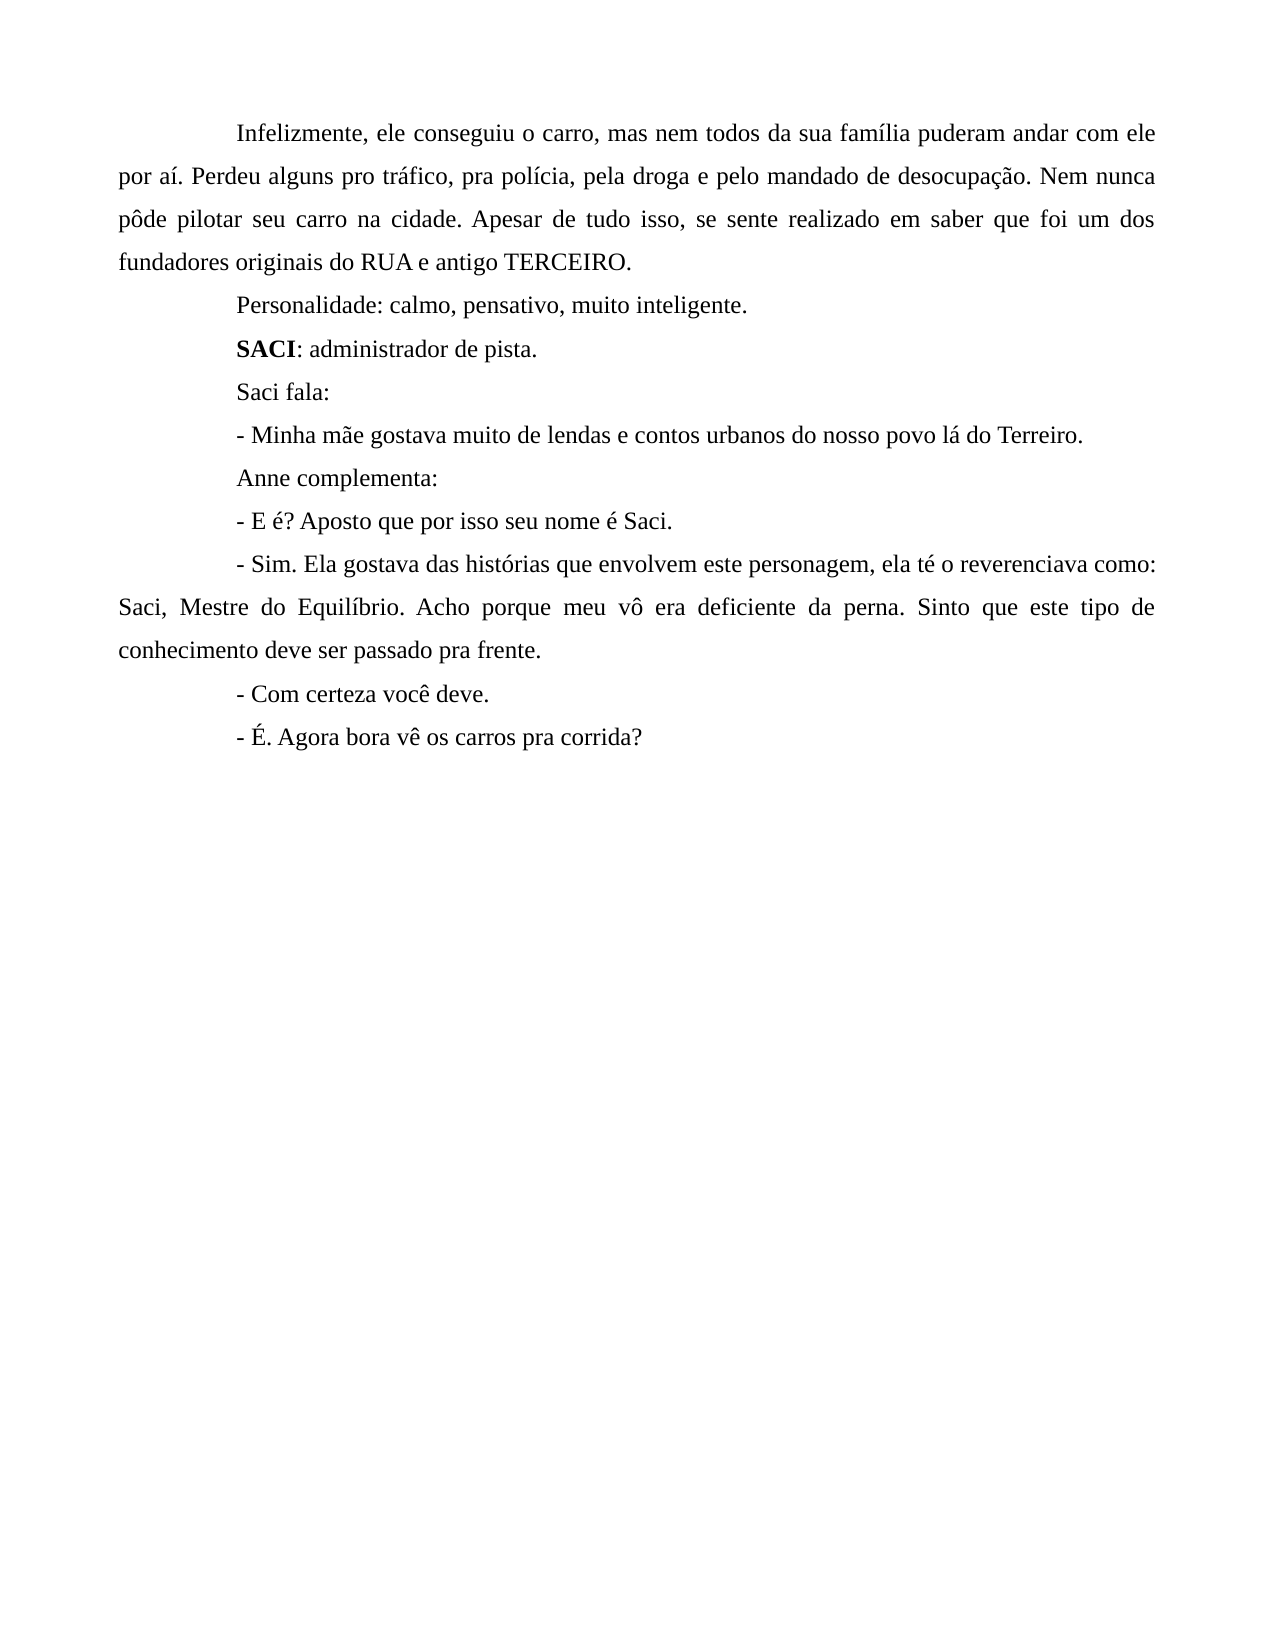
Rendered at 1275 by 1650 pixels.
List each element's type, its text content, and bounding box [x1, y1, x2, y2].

text - Sim. Ela gostava das histórias que envolvem este personagem, ela té o reverenciava como: Saci, Mestre do Equilíbrio. Acho porque meu vô era deficiente da perna. Sinto que este tipo de conhecimento deve ser passado pra frente. [118, 549, 1157, 664]
text - Minha mãe gostava muito de lendas e contos urbanos do nosso povo lá do Terreiro. [118, 420, 1157, 449]
text Infelizmente, ele conseguiu o carro, mas nem todos da sua família puderam andar com ele por aí. Perdeu alguns pro tráfico, pra polícia, pela droga e pelo mandado de desocupação. Nem nunca pôde pilotar seu carro na cidade. Apesar de tudo isso, se sente realizado em saber que foi um dos fundadores originais do RUA e antigo TERCEIRO. [118, 118, 1157, 276]
text - É. Agora bora vê os carros pra corrida? [118, 722, 1157, 751]
text Saci fala: [118, 377, 1157, 406]
text SACI: administrador de pista. [118, 334, 1157, 362]
text Personalidade: calmo, pensativo, muito inteligente. [118, 291, 1157, 319]
text Anne complementa: [118, 463, 1157, 492]
text - Com certeza você deve. [118, 679, 1157, 707]
text - E é? Aposto que por isso seu nome é Saci. [118, 506, 1157, 535]
